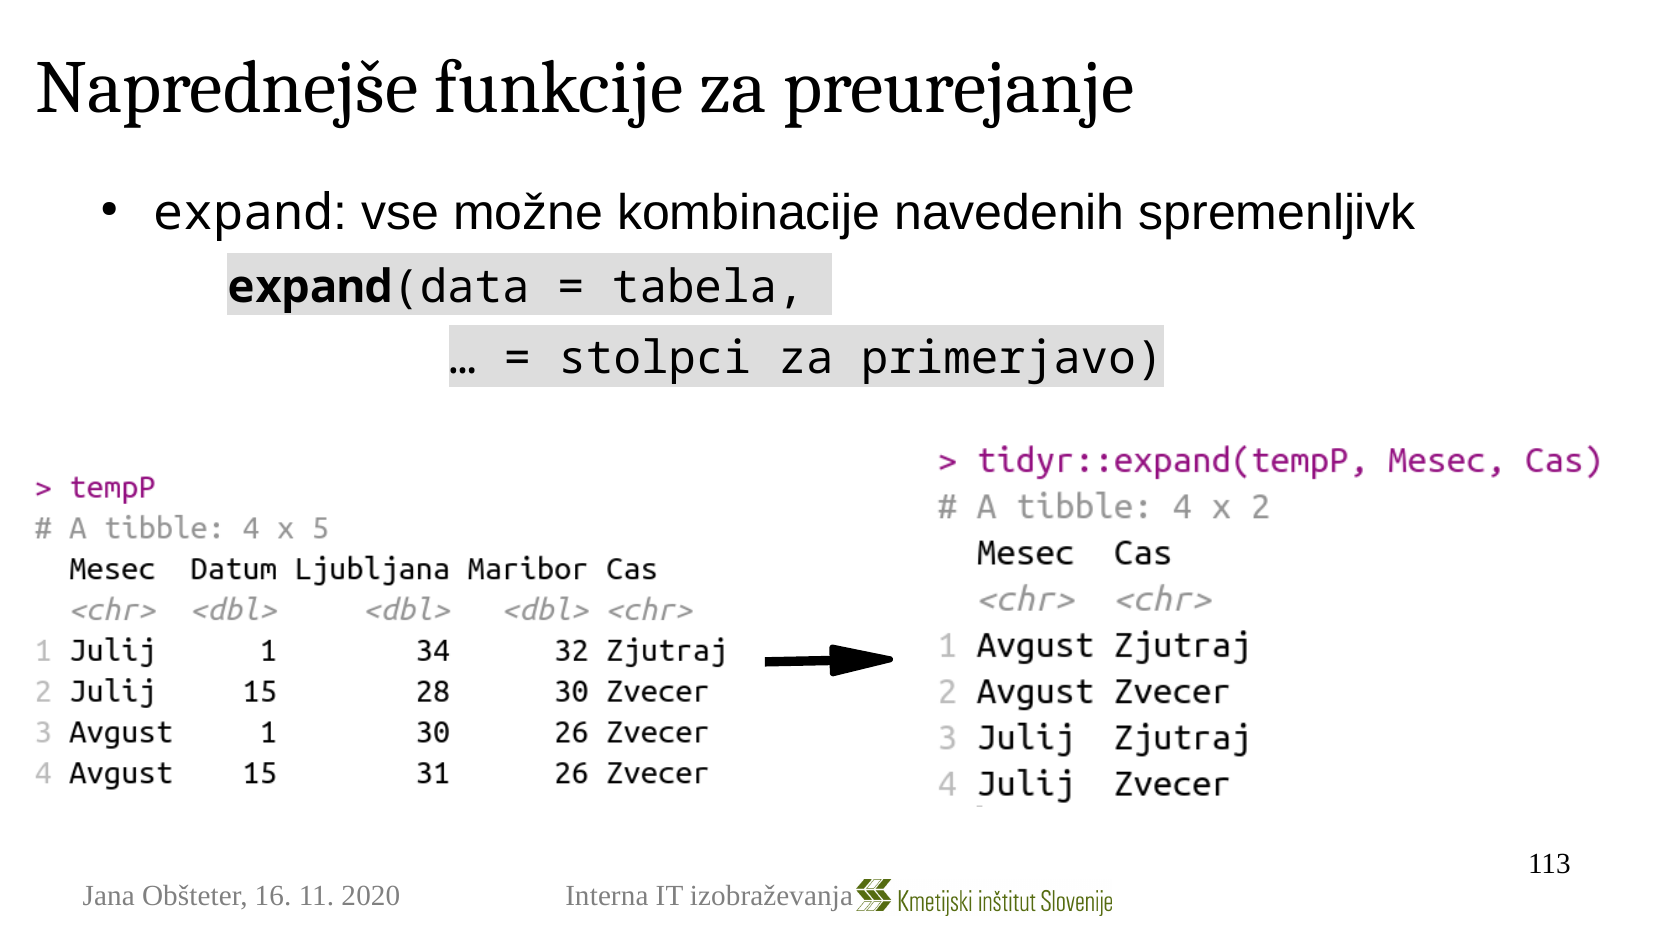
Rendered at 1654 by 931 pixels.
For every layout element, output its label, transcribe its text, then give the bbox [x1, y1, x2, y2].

picture [26, 473, 741, 797]
title Naprednejše funkcije za preurejanje [35, 21, 1524, 154]
picture [856, 879, 1112, 916]
list expand: vse možne kombinacije navedenih spremenljivk expand(data = tabela, … = stolpci za primerjavo) [82, 165, 1642, 827]
picture [928, 440, 1609, 807]
